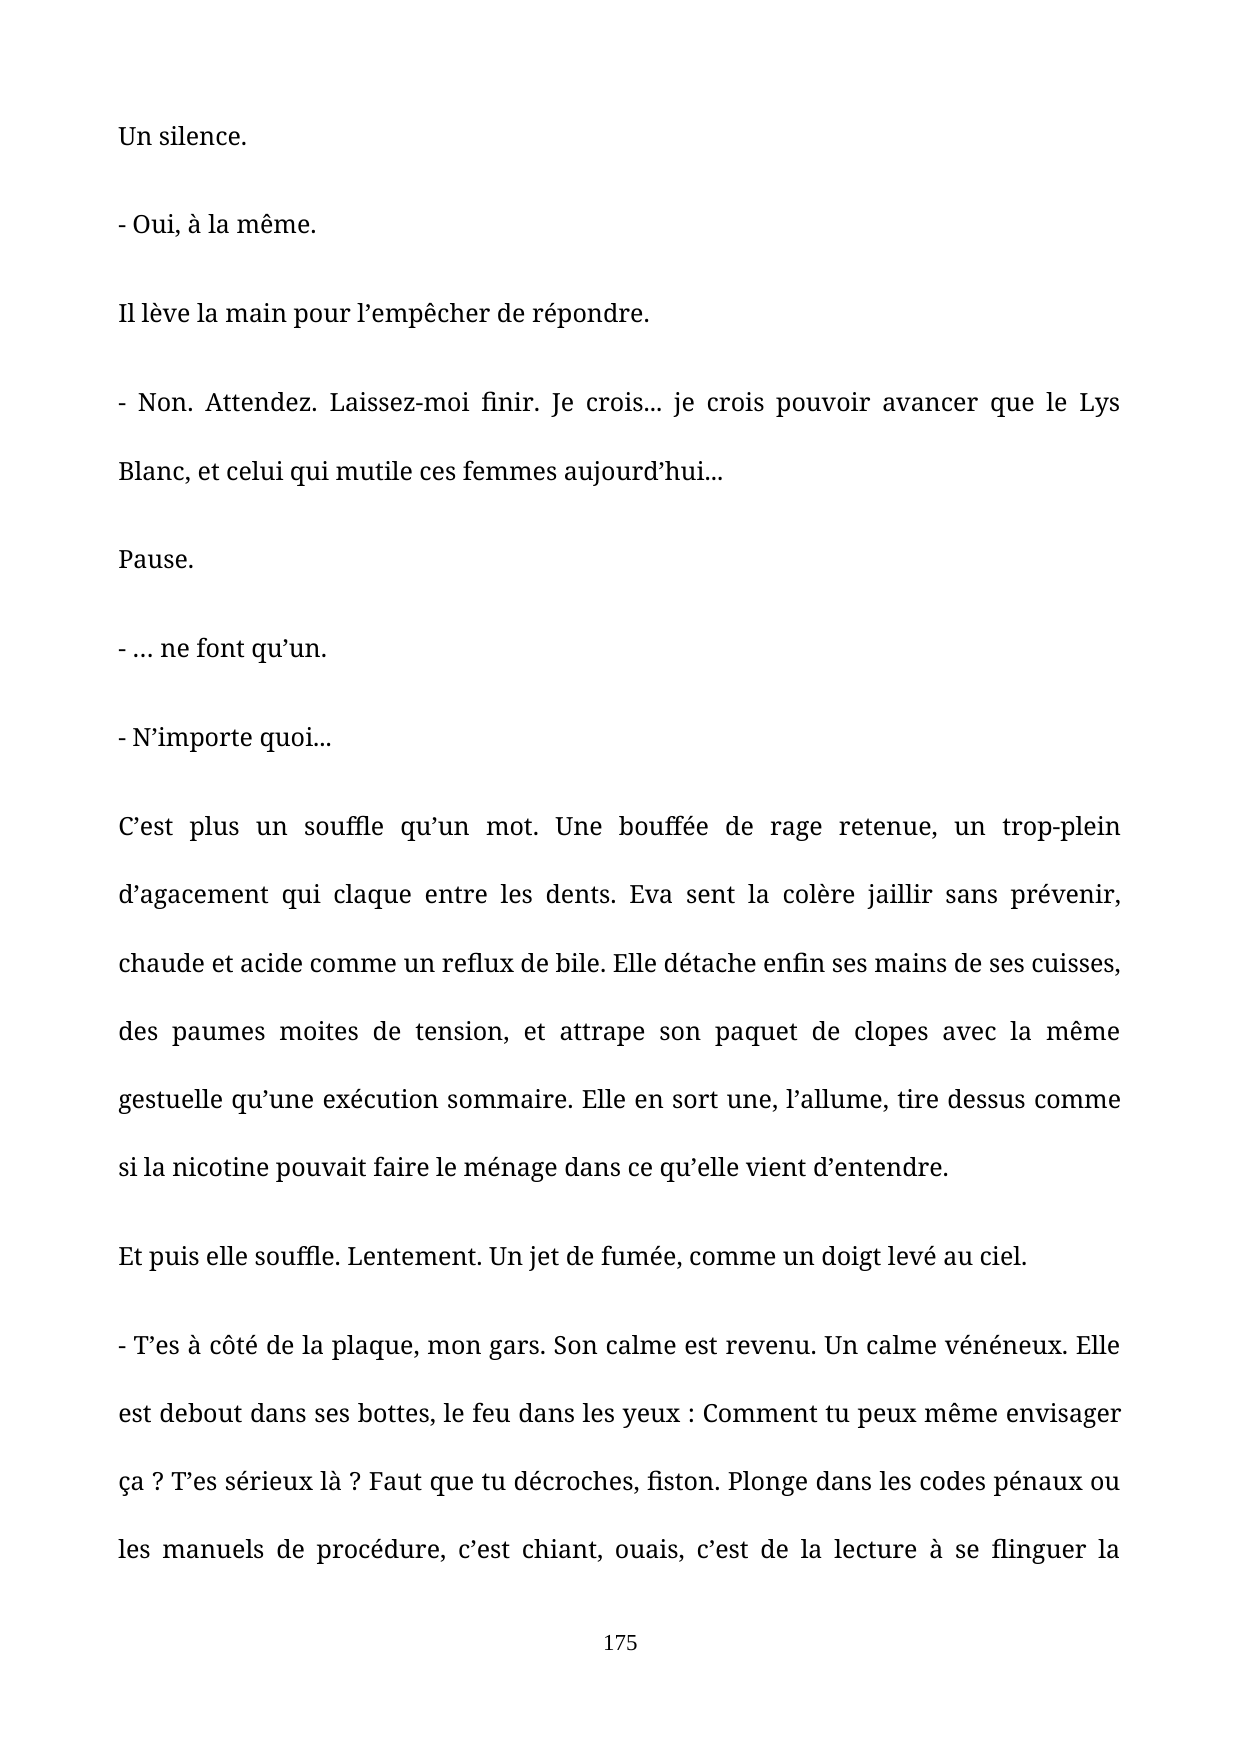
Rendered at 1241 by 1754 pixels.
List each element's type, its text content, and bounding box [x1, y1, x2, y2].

text Il lève la main pour l’empêcher de répondre. [118, 296, 1122, 330]
text - Oui, à la même. [118, 207, 1122, 241]
text Pause. [118, 542, 1122, 576]
text Et puis elle souffle. Lentement. Un jet de fumée, comme un doigt levé au ciel. [118, 1238, 1122, 1273]
text C’est plus un souffle qu’un mot. Une bouffée de rage retenue, un trop-plein d’agacement qui claque entre les dents. Eva sent la colère jaillir sans prévenir, chaude et acide comme un reflux de bile. Elle détache enfin ses mains de ses cuisses, des paumes moites de tension, et attrape son paquet de clopes avec la même gestuelle qu’une exécution sommaire. Elle en sort une, l’allume, tire dessus comme si la nicotine pouvait faire le ménage dans ce qu’elle vient d’entendre. [118, 809, 1122, 1184]
text - T’es à côté de la plaque, mon gars. Son calme est revenu. Un calme vénéneux. Elle est debout dans ses bottes, le feu dans les yeux : Comment tu peux même envisager ça ? T’es sérieux là ? Faut que tu décroches, fiston. Plonge dans les codes pénaux ou les manuels de procédure, c’est chiant, ouais, c’est de la lecture à se flinguer la [118, 1327, 1122, 1566]
text - Non. Attendez. Laissez-moi finir. Je crois... je crois pouvoir avancer que le Lys Blanc, et celui qui mutile ces femmes aujourd’hui... [118, 385, 1122, 487]
text - N’importe quoi... [118, 720, 1122, 754]
text Un silence. [118, 118, 1122, 152]
text - … ne font qu’un. [118, 631, 1122, 665]
